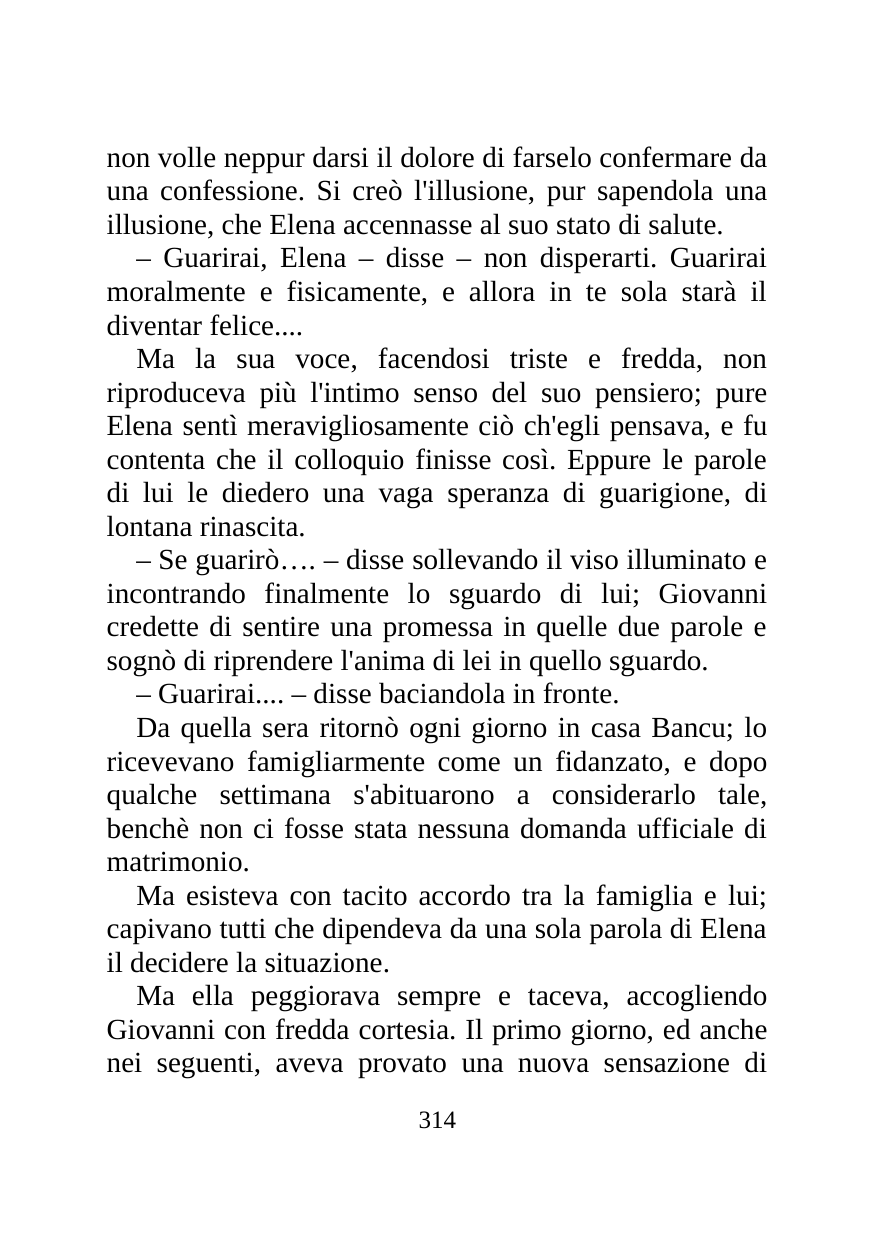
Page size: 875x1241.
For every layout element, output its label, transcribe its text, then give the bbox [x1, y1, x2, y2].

text Ma la sua voce, facendosi triste e fredda, non riproduceva più l'intimo senso del suo pensiero; pure Elena sentì meravigliosamente ciò ch'egli pensava, e fu contenta che il colloquio finisse così. Eppure le parole di lui le diedero una vaga speranza di guarigione, di lontana rinascita. [106, 341, 768, 542]
text – Guarirai.... – disse baciandola in fronte. [106, 677, 768, 710]
text Ma ella peggiorava sempre e taceva, accogliendo Giovanni con fredda cortesia. Il primo giorno, ed anche nei seguenti, aveva provato una nuova sensazione di [106, 978, 768, 1079]
text – Se guarirò…. – disse sollevando il viso illuminato e incontrando finalmente lo sguardo di lui; Giovanni credette di sentire una promessa in quelle due parole e sognò di riprendere l'anima di lei in quello sguardo. [106, 542, 768, 677]
text Ma esisteva con tacito accordo tra la famiglia e lui; capivano tutti che dipendeva da una sola parola di Elena il decidere la situazione. [106, 878, 768, 978]
text non volle neppur darsi il dolore di farselo confermare da una confessione. Si creò l'illusione, pur sapendola una illusione, che Elena accennasse al suo stato di salute. [106, 140, 768, 241]
text Da quella sera ritornò ogni giorno in casa Bancu; lo ricevevano famigliarmente come un fidanzato, e dopo qualche settimana s'abituarono a considerarlo tale, benchè non ci fosse stata nessuna domanda ufficiale di matrimonio. [106, 710, 768, 878]
text – Guarirai, Elena – disse – non disperarti. Guarirai moralmente e fisicamente, e allora in te sola starà il diventar felice.... [106, 241, 768, 341]
